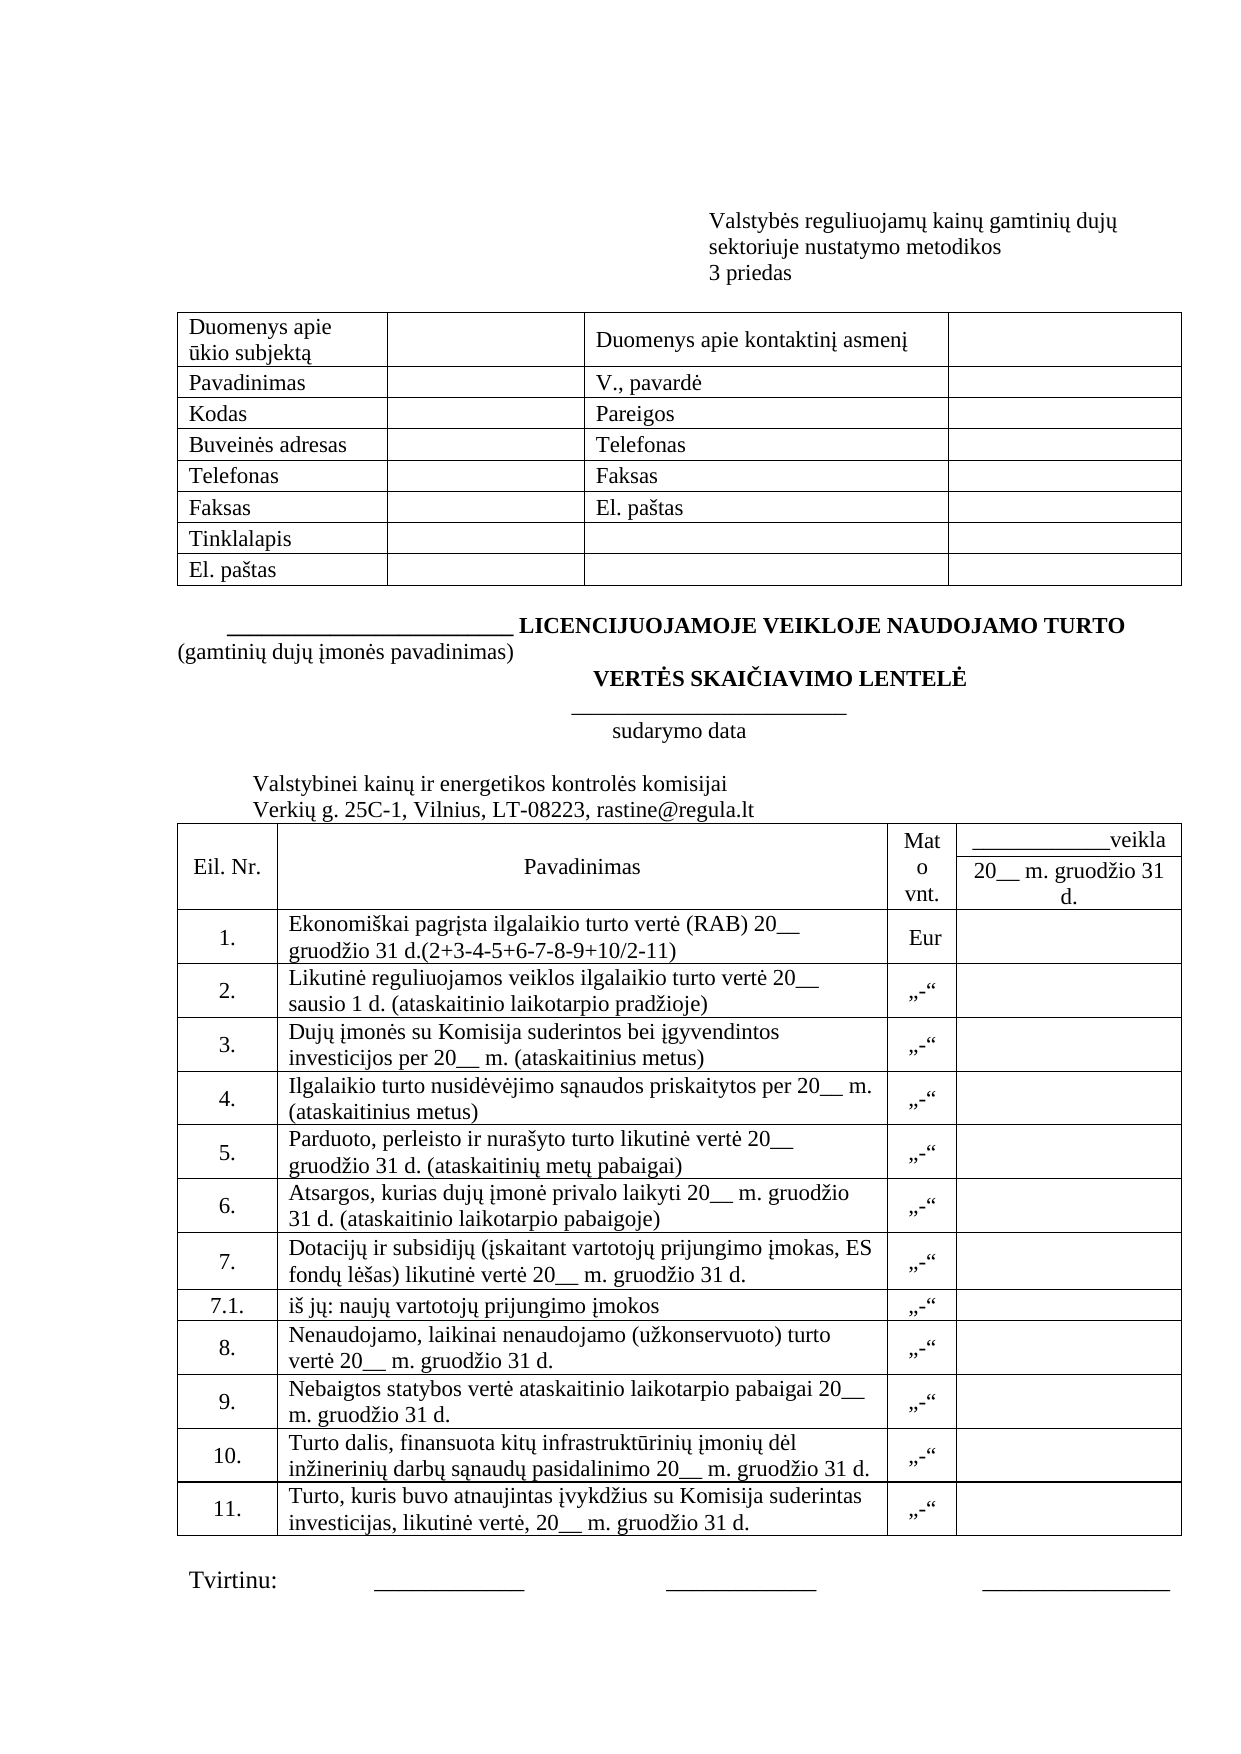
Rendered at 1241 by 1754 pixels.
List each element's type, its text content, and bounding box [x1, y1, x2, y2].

table_cell Turto dalis, finansuota kitų infrastruktūrinių įmonių dėl inžinerinių darbų sąnaudų pasidalinimo 20__ m. gruodžio 31 d. [278, 1429, 887, 1481]
text sudarymo data [177, 717, 1181, 744]
table_cell [949, 398, 1181, 428]
table_header ____________veikla [957, 824, 1181, 856]
table_cell [388, 523, 584, 553]
table_cell „-“ [888, 1429, 956, 1481]
text Verkių g. 25C-1, Vilnius, LT-08223, rastine@regula.lt [177, 796, 1181, 823]
table_cell „-“ [888, 1125, 956, 1178]
text _________________________ LICENCIJUOJAMOJE VEIKLOJE NAUDOJAMO TURTO [177, 612, 1181, 638]
text ________________________ [177, 691, 1181, 717]
table_cell [957, 1321, 1181, 1374]
table_cell 11. [178, 1483, 277, 1535]
text (gamtinių dujų įmonės pavadinimas) [177, 638, 1181, 665]
table_cell 8. [178, 1321, 277, 1374]
table_header Pavadinimas [278, 824, 887, 909]
text VERTĖS SKAIČIAVIMO LENTELĖ [177, 665, 1181, 691]
table_cell Nebaigtos statybos vertė ataskaitinio laikotarpio pabaigai 20__ m. gruodžio 31 d. [278, 1375, 887, 1428]
table_header Duomenys apie ūkio subjektą [178, 313, 387, 366]
table_cell Faksas [585, 461, 948, 491]
table_cell „-“ [888, 1072, 956, 1124]
table_cell [949, 523, 1181, 553]
table_cell [388, 367, 584, 397]
table_cell Tvirtinu: [177, 1536, 303, 1594]
table_cell Dujų įmonės su Komisija suderintos bei įgyvendintos investicijos per 20__ m. (ataskaitinius metus) [278, 1018, 887, 1071]
table_cell Eur [888, 910, 956, 963]
table_cell [388, 429, 584, 459]
table_cell [949, 554, 1181, 584]
table_cell 5. [178, 1125, 277, 1178]
table_cell [949, 461, 1181, 491]
table_cell Telefonas [585, 429, 948, 459]
table_cell ____________ [595, 1536, 887, 1594]
table_cell El. paštas [178, 554, 387, 584]
table_cell Pavadinimas [178, 367, 387, 397]
table_cell Likutinė reguliuojamos veiklos ilgalaikio turto vertė 20__ sausio 1 d. (ataskaitinio laikotarpio pradžioje) [278, 964, 887, 1017]
table_cell [585, 554, 948, 584]
table_cell [957, 1375, 1181, 1428]
table_header [949, 313, 1181, 366]
table_cell „-“ [888, 1483, 956, 1535]
table_cell „-“ [888, 1321, 956, 1374]
table_cell _______________ [887, 1536, 1181, 1594]
table_header Duomenys apie kontaktinį asmenį [585, 313, 948, 366]
table_cell Atsargos, kurias dujų įmonė privalo laikyti 20__ m. gruodžio 31 d. (ataskaitinio laikotarpio pabaigoje) [278, 1179, 887, 1232]
table_cell [957, 1429, 1181, 1481]
table_cell [957, 1290, 1181, 1320]
table_cell „-“ [888, 1290, 956, 1320]
table_cell „-“ [888, 964, 956, 1017]
table_cell 2. [178, 964, 277, 1017]
table_cell [957, 1125, 1181, 1178]
table_cell Dotacijų ir subsidijų (įskaitant vartotojų prijungimo įmokas, ES fondų lėšas) likutinė vertė 20__ m. gruodžio 31 d. [278, 1233, 887, 1289]
table_cell [957, 910, 1181, 963]
table_cell 7. [178, 1233, 277, 1289]
table_header [388, 313, 584, 366]
table_cell [388, 398, 584, 428]
table_cell Telefonas [178, 461, 387, 491]
table_cell [957, 1072, 1181, 1124]
table_cell 7.1. [178, 1290, 277, 1320]
table_cell [388, 461, 584, 491]
table_cell [957, 1018, 1181, 1071]
text Valstybinei kainų ir energetikos kontrolės komisijai [177, 770, 1181, 796]
table_cell 9. [178, 1375, 277, 1428]
table_cell [957, 1179, 1181, 1232]
table_cell ____________ [303, 1536, 595, 1594]
table_cell Kodas [178, 398, 387, 428]
table_cell iš jų: naujų vartotojų prijungimo įmokos [278, 1290, 887, 1320]
table_cell Ekonomiškai pagrįsta ilgalaikio turto vertė (RAB) 20__ gruodžio 31 d.(2+3-4-5+6-7-8-9+10/2-11) [278, 910, 887, 963]
table_cell [388, 554, 584, 584]
table_cell 6. [178, 1179, 277, 1232]
table_header Mato vnt. [888, 824, 956, 909]
text 3 priedas [709, 259, 1181, 286]
table_cell „-“ [888, 1375, 956, 1428]
table_cell Pareigos [585, 398, 948, 428]
table_cell [957, 1483, 1181, 1535]
table_cell [949, 492, 1181, 522]
table_cell [957, 964, 1181, 1017]
table_cell [949, 367, 1181, 397]
table_cell [388, 492, 584, 522]
table_cell 1. [178, 910, 277, 963]
table_cell Faksas [178, 492, 387, 522]
text sektoriuje nustatymo metodikos [709, 233, 1181, 259]
table_cell „-“ [888, 1018, 956, 1071]
table_cell „-“ [888, 1179, 956, 1232]
table_cell „-“ [888, 1233, 956, 1289]
table_cell V., pavardė [585, 367, 948, 397]
table_cell Tinklalapis [178, 523, 387, 553]
table_cell Ilgalaikio turto nusidėvėjimo sąnaudos priskaitytos per 20__ m. (ataskaitinius metus) [278, 1072, 887, 1124]
table_cell Buveinės adresas [178, 429, 387, 459]
text Valstybės reguliuojamų kainų gamtinių dujų [709, 207, 1181, 233]
table_header Eil. Nr. [178, 824, 277, 909]
table_cell 10. [178, 1429, 277, 1481]
table_cell El. paštas [585, 492, 948, 522]
table_cell 3. [178, 1018, 277, 1071]
table_cell [585, 523, 948, 553]
table_cell 4. [178, 1072, 277, 1124]
table_cell 20__ m. gruodžio 31 d. [957, 857, 1181, 909]
table_cell [949, 429, 1181, 459]
table_cell [957, 1233, 1181, 1289]
table_cell Turto, kuris buvo atnaujintas įvykdžius su Komisija suderintas investicijas, likutinė vertė, 20__ m. gruodžio 31 d. [278, 1483, 887, 1535]
table_cell Parduoto, perleisto ir nurašyto turto likutinė vertė 20__ gruodžio 31 d. (ataskaitinių metų pabaigai) [278, 1125, 887, 1178]
table_cell Nenaudojamo, laikinai nenaudojamo (užkonservuoto) turto vertė 20__ m. gruodžio 31 d. [278, 1321, 887, 1374]
